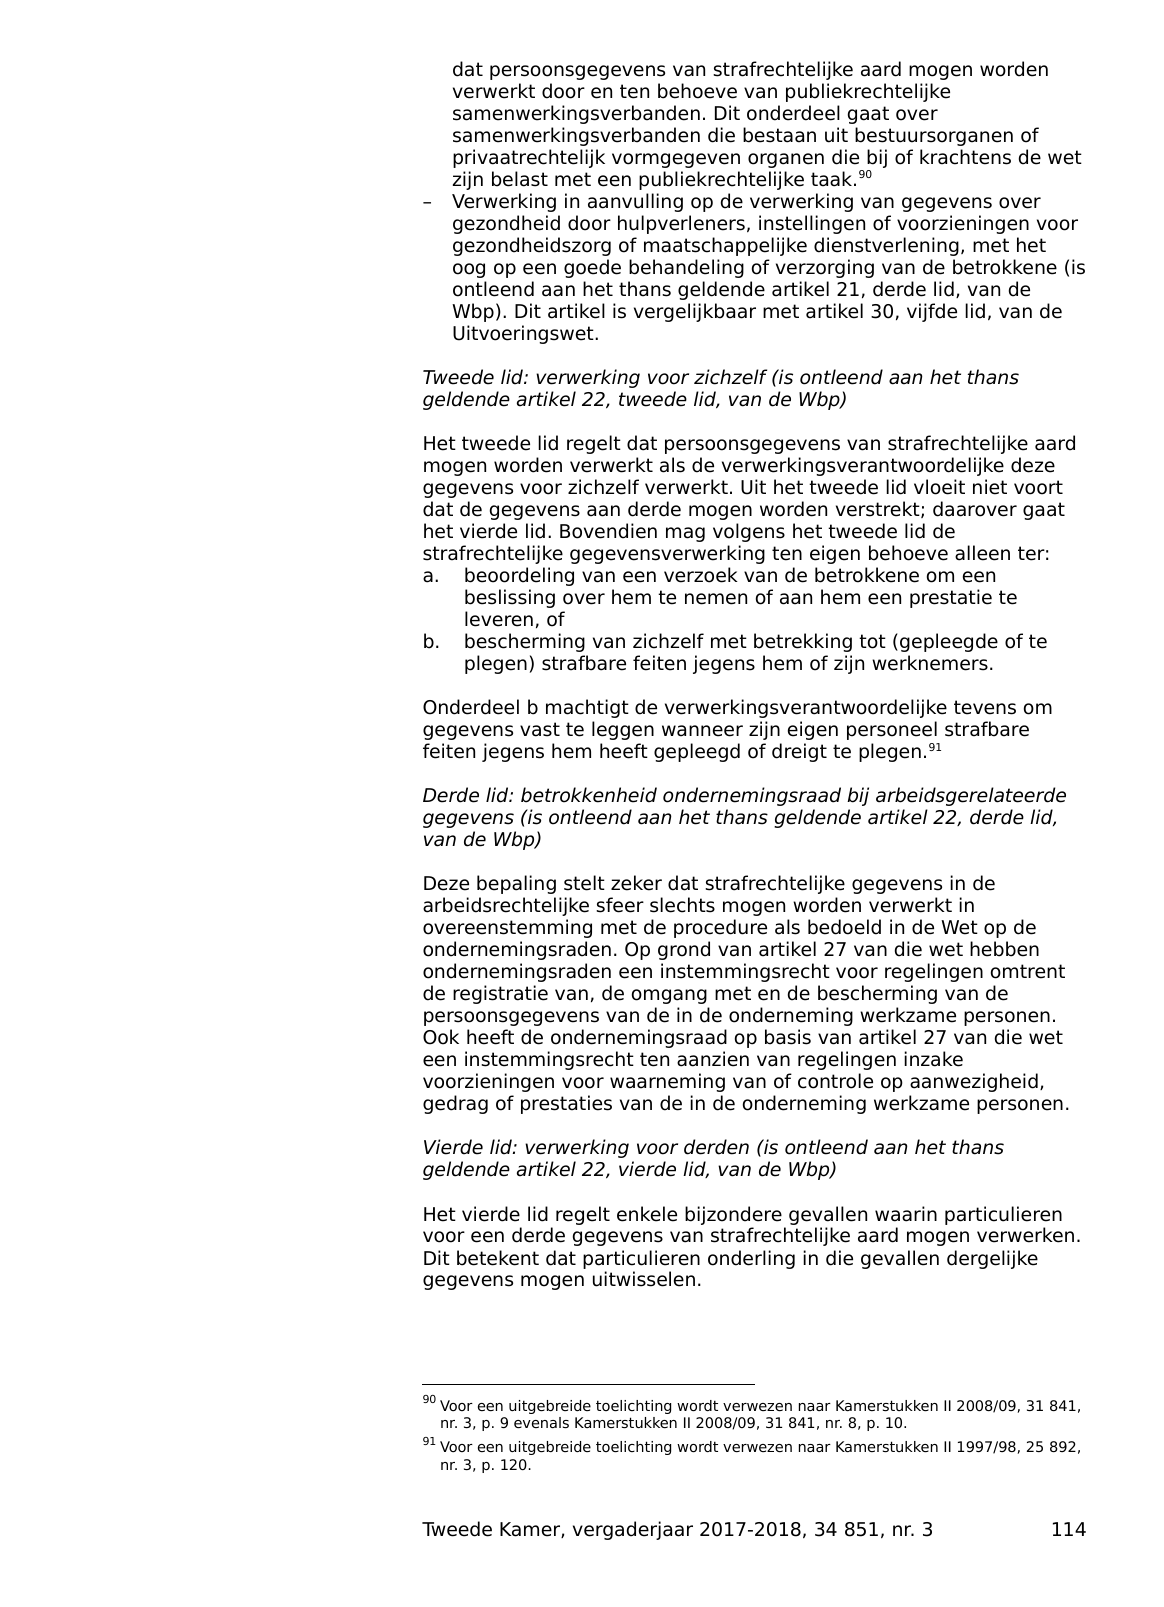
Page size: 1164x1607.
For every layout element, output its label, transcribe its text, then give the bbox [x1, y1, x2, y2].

text dat persoonsgegevens van strafrechtelijke aard mogen worden verwerkt door en ten behoeve van publiekrechtelijke samenwerkingsverbanden. Dit onderdeel gaat over samenwerkingsverbanden die bestaan uit bestuursorganen of privaatrechtelijk vormgegeven organen die bij of krachtens de wet zijn belast met een publiekrechtelijke taak. [422, 59, 1087, 191]
text Onderdeel b machtigt de verwerkingsverantwoordelijke tevens om gegevens vast te leggen wanneer zijn eigen personeel strafbare feiten jegens hem heeft gepleegd of dreigt te plegen. [422, 697, 1087, 763]
text Voor een uitgebreide toelichting wordt verwezen naar Kamerstukken II 2008/09, 31 841, nr. 3, p. 9 evenals Kamerstukken II 2008/09, 31 841, nr. 8, p. 10. [422, 1393, 1087, 1432]
subtitle Tweede lid: verwerking voor zichzelf (is ontleend aan het thans geldende artikel 22, tweede lid, van de Wbp) [422, 367, 1087, 411]
subtitle Vierde lid: verwerking voor derden (is ontleend aan het thans geldende artikel 22, vierde lid, van de Wbp) [422, 1137, 1087, 1181]
text Het vierde lid regelt enkele bijzondere gevallen waarin particulieren voor een derde gegevens van strafrechtelijke aard mogen verwerken. Dit betekent dat particulieren onderling in die gevallen dergelijke gegevens mogen uitwisselen. [422, 1203, 1087, 1291]
text Deze bepaling stelt zeker dat strafrechtelijke gegevens in de arbeidsrechtelijke sfeer slechts mogen worden verwerkt in overeenstemming met de procedure als bedoeld in de Wet op de ondernemingsraden. Op grond van artikel 27 van die wet hebben ondernemingsraden een instemmingsrecht voor regelingen omtrent de registratie van, de omgang met en de bescherming van de persoonsgegevens van de in de onderneming werkzame personen. Ook heeft de ondernemingsraad op basis van artikel 27 van die wet een instemmingsrecht ten aanzien van regelingen inzake voorzieningen voor waarneming van of controle op aanwezigheid, gedrag of prestaties van de in de onderneming werkzame personen. [422, 873, 1087, 1115]
text – Verwerking in aanvulling op de verwerking van gegevens over gezondheid door hulpverleners, instellingen of voorzieningen voor gezondheidszorg of maatschappelijke dienstverlening, met het oog op een goede behandeling of verzorging van de betrokkene (is ontleend aan het thans geldende artikel 21, derde lid, van de Wbp). Dit artikel is vergelijkbaar met artikel 30, vijfde lid, van de Uitvoeringswet. [422, 191, 1087, 345]
text Het tweede lid regelt dat persoonsgegevens van strafrechtelijke aard mogen worden verwerkt als de verwerkingsverantwoordelijke deze gegevens voor zichzelf verwerkt. Uit het tweede lid vloeit niet voort dat de gegevens aan derde mogen worden verstrekt; daarover gaat het vierde lid. Bovendien mag volgens het tweede lid de strafrechtelijke gegevensverwerking ten eigen behoeve alleen ter: [422, 433, 1087, 565]
text a. beoordeling van een verzoek van de betrokkene om een beslissing over hem te nemen of aan hem een prestatie te leveren, of [422, 565, 1087, 631]
text Voor een uitgebreide toelichting wordt verwezen naar Kamerstukken II 1997/98, 25 892, nr. 3, p. 120. [422, 1435, 1087, 1474]
subtitle Derde lid: betrokkenheid ondernemingsraad bij arbeidsgerelateerde gegevens (is ontleend aan het thans geldende artikel 22, derde lid, van de Wbp) [422, 785, 1087, 851]
text b. bescherming van zichzelf met betrekking tot (gepleegde of te plegen) strafbare feiten jegens hem of zijn werknemers. [422, 631, 1087, 675]
